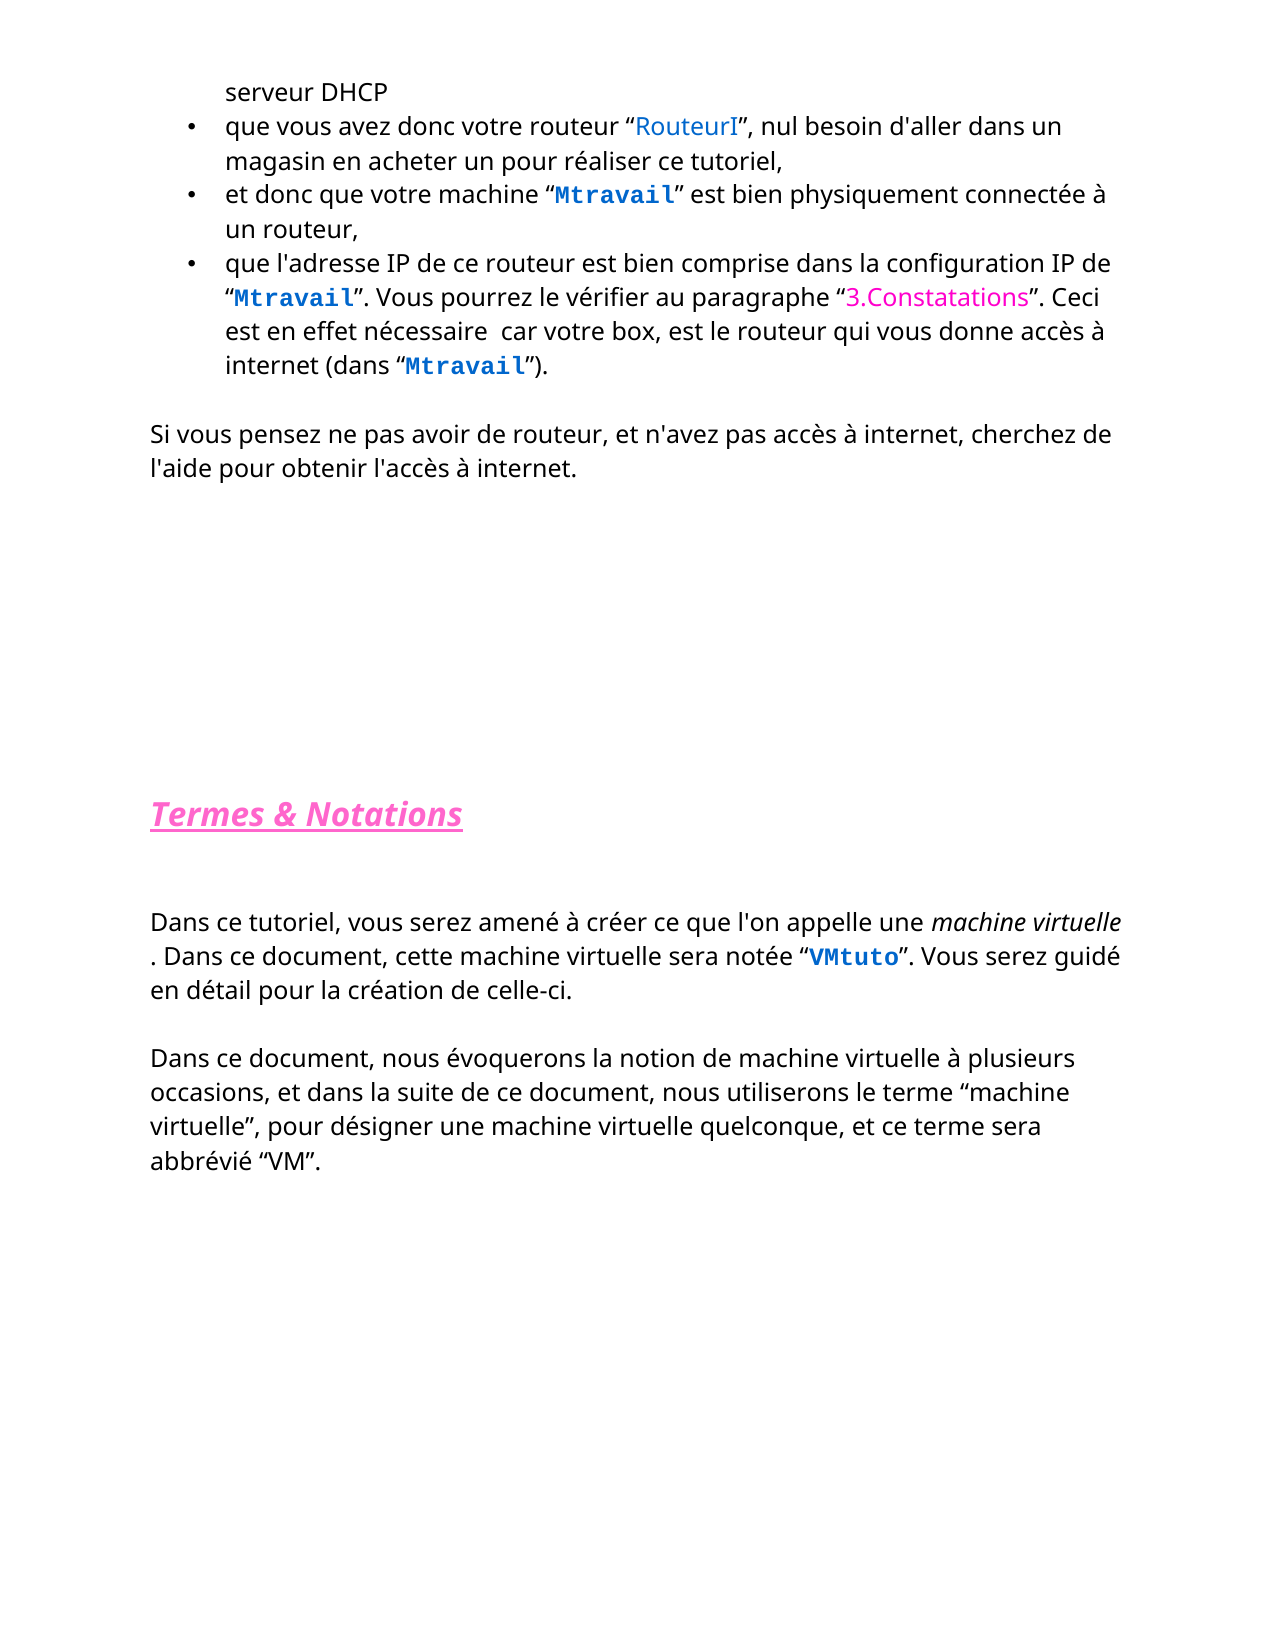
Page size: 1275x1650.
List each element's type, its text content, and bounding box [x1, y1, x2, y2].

list que vous avez donc votre routeur “RouteurI”, nul besoin d'aller dans un magasin en acheter un pour réaliser ce tutoriel, [187, 109, 1125, 177]
text Termes & Notations [150, 791, 1125, 836]
text Dans ce document, nous évoquerons la notion de machine virtuelle à plusieurs occasions, et dans la suite de ce document, nous utiliserons le terme “machine virtuelle”, pour désigner une machine virtuelle quelconque, et ce terme sera abbrévié “VM”. [150, 1041, 1125, 1177]
text Dans ce tutoriel, vous serez amené à créer ce que l'on appelle une machine virtuelle . Dans ce document, cette machine virtuelle sera notée “VMtuto”. Vous serez guidé en détail pour la création de celle-ci. [150, 904, 1125, 1007]
list que l'adresse IP de ce routeur est bien comprise dans la configuration IP de “Mtravail”. Vous pourrez le vérifier au paragraphe “3.Constatations”. Ceci est en effet nécessaire car votre box, est le routeur qui vous donne accès à internet (dans “Mtravail”). [187, 246, 1125, 382]
text Si vous pensez ne pas avoir de routeur, et n'avez pas accès à internet, cherchez de l'aide pour obtenir l'accès à internet. [150, 416, 1125, 484]
list et donc que votre machine “Mtravail” est bien physiquement connectée à un routeur, [187, 177, 1125, 246]
list serveur DHCP [187, 75, 1125, 109]
